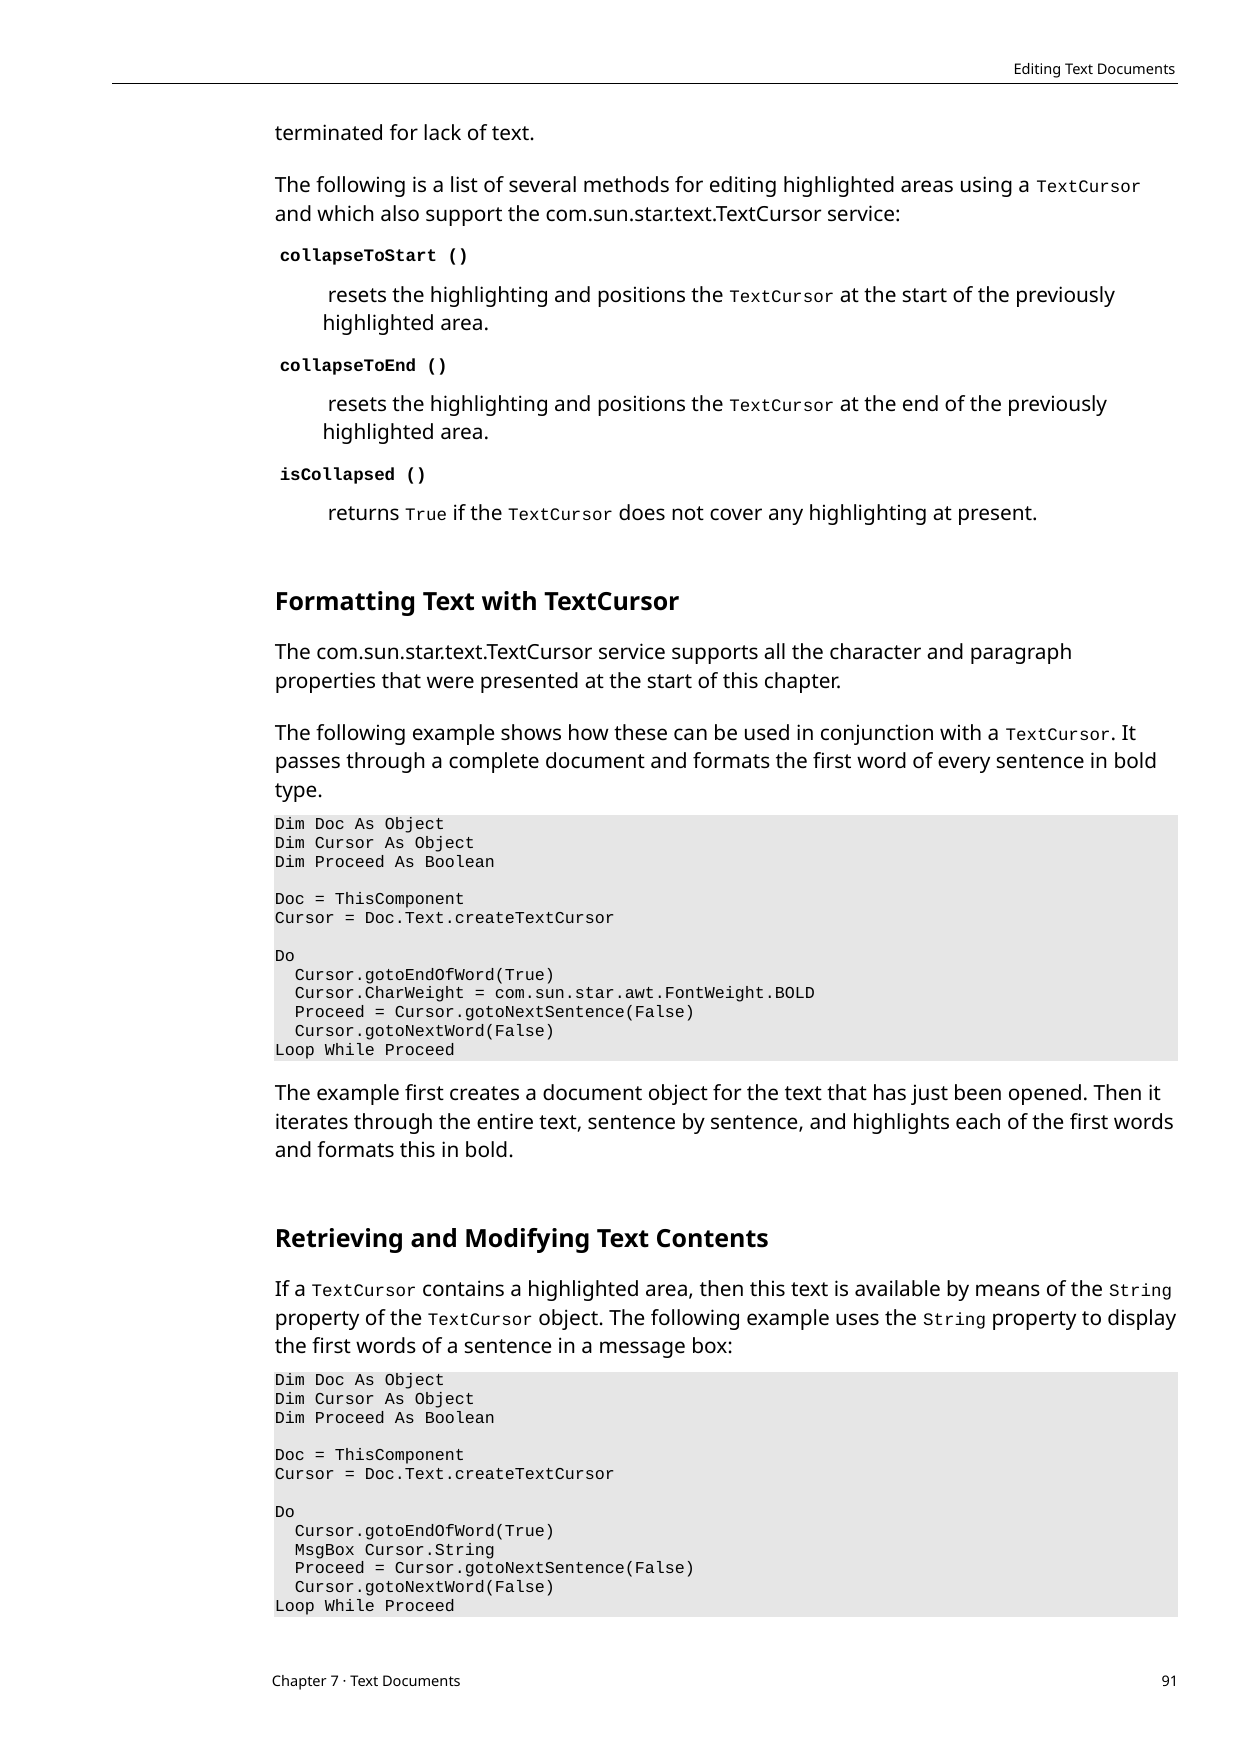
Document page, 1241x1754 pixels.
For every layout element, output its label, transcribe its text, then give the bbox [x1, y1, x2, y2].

list collapseToEnd () [274, 349, 1178, 377]
text terminated for lack of text. [274, 118, 1178, 147]
list returns True if the TextCursor does not cover any highlighting at present. [322, 498, 1178, 527]
subtitle Retrieving and Modifying Text Contents [274, 1221, 1178, 1255]
text The com.sun.star.text.TextCursor service supports all the character and paragraph properties that were presented at the start of this chapter. [274, 637, 1178, 694]
subtitle Formatting Text with TextCursor [274, 584, 1178, 618]
text Dim Doc As Object Dim Cursor As Object Dim Proceed As Boolean Doc = ThisComponent Cursor = Doc.Text.createTextCursor Do Cursor.gotoEndOfWord(True) Cursor.CharWeight = com.sun.star.awt.FontWeight.BOLD Proceed = Cursor.gotoNextSentence(False) Cursor.gotoNextWord(False) Loop While Proceed [274, 815, 1178, 1061]
text Dim Doc As Object Dim Cursor As Object Dim Proceed As Boolean Doc = ThisComponent Cursor = Doc.Text.createTextCursor Do Cursor.gotoEndOfWord(True) MsgBox Cursor.String Proceed = Cursor.gotoNextSentence(False) Cursor.gotoNextWord(False) Loop While Proceed [274, 1372, 1178, 1617]
list collapseToStart () [274, 239, 1178, 268]
list isCollapsed () [274, 458, 1178, 486]
text The following is a list of several methods for editing highlighted areas using a TextCursor and which also support the com.sun.star.text.TextCursor service: [274, 171, 1178, 227]
list resets the highlighting and positions the TextCursor at the start of the previously highlighted area. [322, 280, 1178, 337]
text If a TextCursor contains a highlighted area, then this text is available by means of the String property of the TextCursor object. The following example uses the String property to display the first words of a sentence in a message box: [274, 1274, 1178, 1359]
text The following example shows how these can be used in conjunction with a TextCursor. It passes through a complete document and formats the first word of every sentence in bold type. [274, 718, 1178, 803]
list resets the highlighting and positions the TextCursor at the end of the previously highlighted area. [322, 389, 1178, 446]
text The example first creates a document object for the text that has just been opened. Then it iterates through the entire text, sentence by sentence, and highlights each of the first words and formats this in bold. [274, 1078, 1178, 1164]
